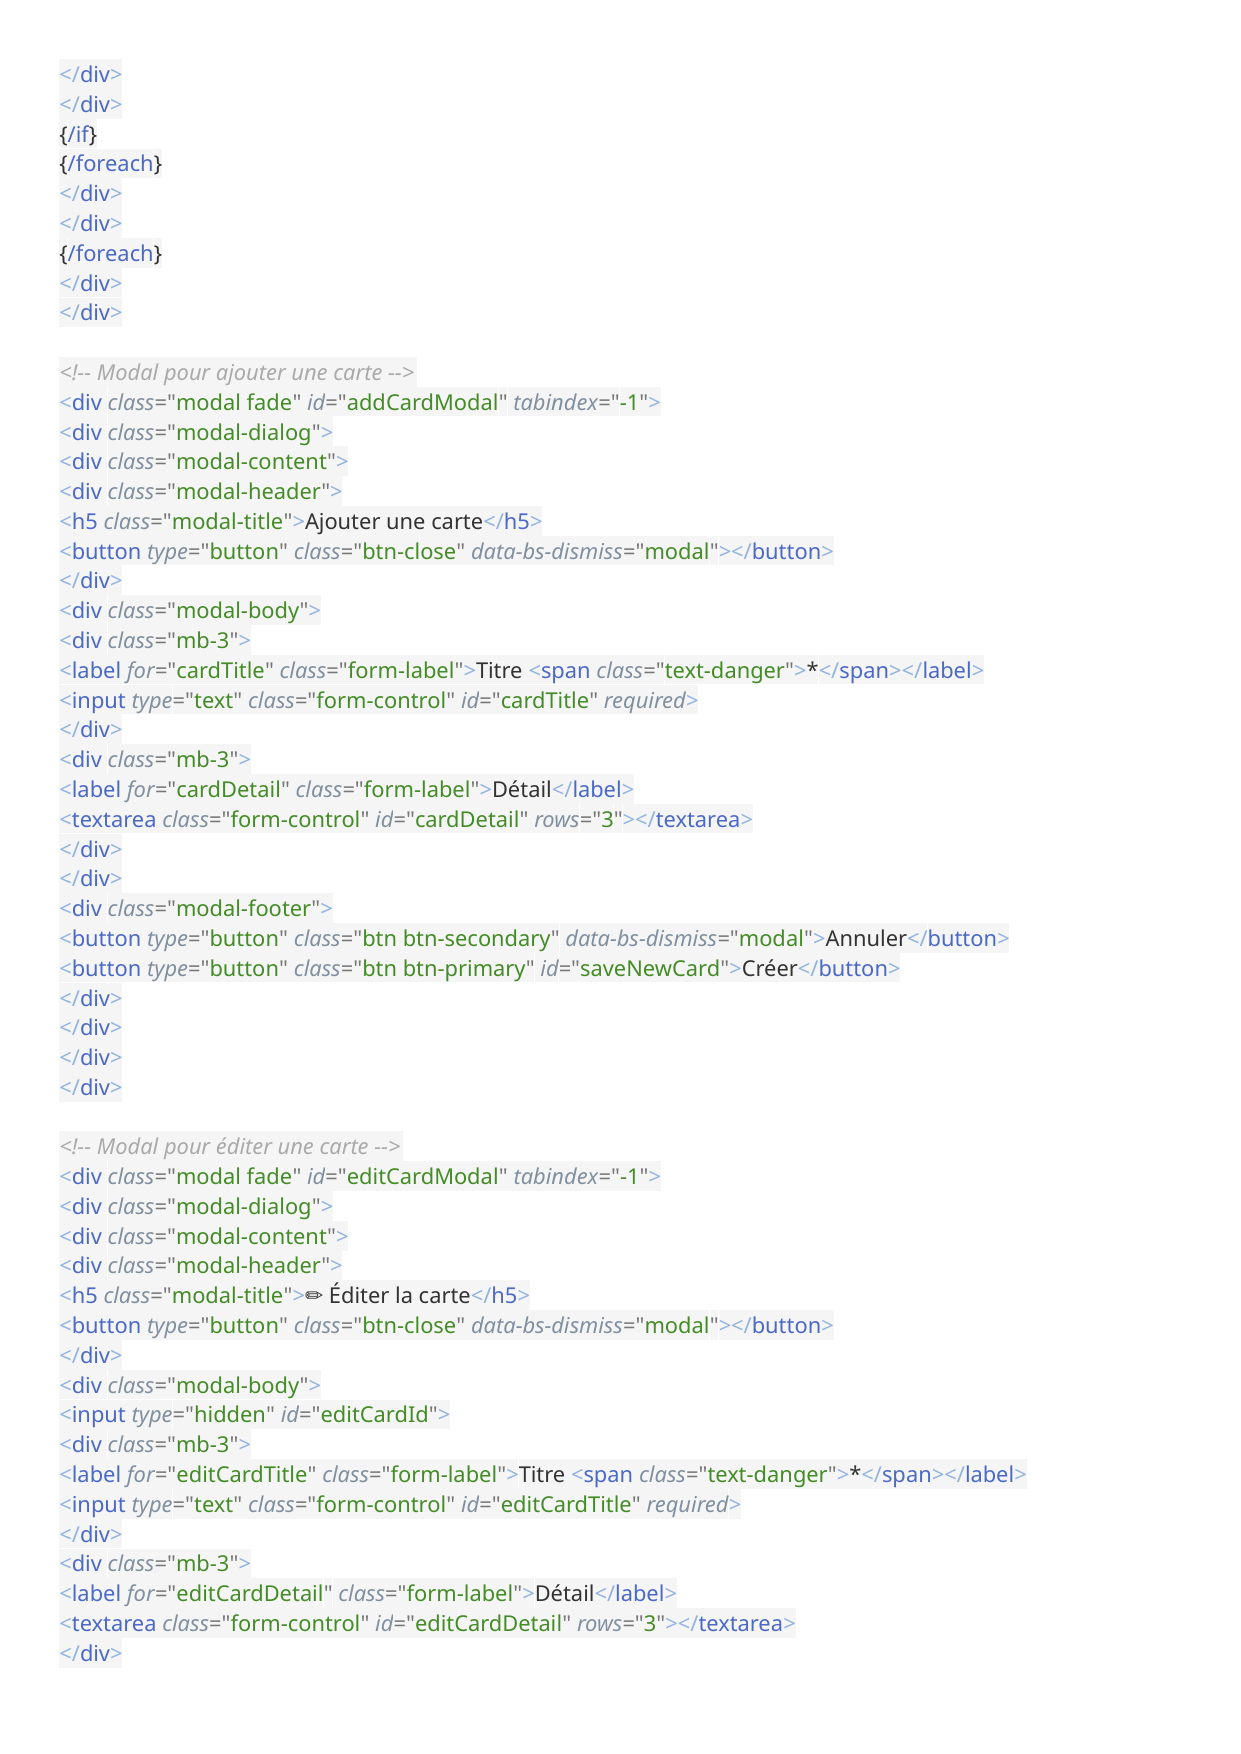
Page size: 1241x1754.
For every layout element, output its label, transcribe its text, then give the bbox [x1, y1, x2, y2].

text </div> [59, 268, 1181, 297]
text </div> [59, 1042, 1181, 1072]
text <label for="editCardTitle" class="form-label">Titre <span class="text-danger">*</span></label> [59, 1459, 1181, 1489]
text <label for="cardTitle" class="form-label">Titre <span class="text-danger">*</span></label> [59, 655, 1181, 684]
text <div class="modal-header"> [59, 476, 1181, 506]
text </div> [59, 833, 1181, 863]
text </div> [59, 297, 1181, 327]
text {/foreach} [59, 238, 1181, 268]
text </div> [59, 178, 1181, 208]
text <!-- Modal pour ajouter une carte --> [59, 357, 1181, 387]
text <!-- Modal pour éditer une carte --> [59, 1131, 1181, 1161]
text <div class="modal-footer"> [59, 893, 1181, 923]
text </div> [59, 208, 1181, 238]
text <input type="text" class="form-control" id="cardTitle" required> [59, 684, 1181, 714]
text </div> [59, 565, 1181, 595]
text {/foreach} [59, 148, 1181, 178]
text <h5 class="modal-title">Ajouter une carte</h5> [59, 506, 1181, 536]
text <div class="modal-content"> [59, 446, 1181, 476]
text <div class="mb-3"> [59, 625, 1181, 655]
text <div class="modal fade" id="editCardModal" tabindex="-1"> [59, 1161, 1181, 1191]
text <button type="button" class="btn btn-primary" id="saveNewCard">Créer</button> [59, 953, 1181, 982]
text <div class="modal-dialog"> [59, 1191, 1181, 1221]
text <button type="button" class="btn-close" data-bs-dismiss="modal"></button> [59, 536, 1181, 565]
text </div> [59, 1072, 1181, 1102]
text <div class="modal-dialog"> [59, 416, 1181, 446]
text <textarea class="form-control" id="editCardDetail" rows="3"></textarea> [59, 1608, 1181, 1638]
text <div class="mb-3"> [59, 1429, 1181, 1459]
text <div class="modal-body"> [59, 1370, 1181, 1399]
text <div class="modal-content"> [59, 1221, 1181, 1251]
text <input type="text" class="form-control" id="editCardTitle" required> [59, 1489, 1181, 1519]
text </div> [59, 1012, 1181, 1042]
text <label for="cardDetail" class="form-label">Détail</label> [59, 774, 1181, 804]
text <div class="mb-3"> [59, 744, 1181, 774]
text {/if} [59, 119, 1181, 148]
text </div> [59, 89, 1181, 119]
text <div class="modal-body"> [59, 595, 1181, 625]
text <input type="hidden" id="editCardId"> [59, 1399, 1181, 1429]
text <div class="modal-header"> [59, 1251, 1181, 1280]
text <textarea class="form-control" id="cardDetail" rows="3"></textarea> [59, 804, 1181, 833]
text <button type="button" class="btn btn-secondary" data-bs-dismiss="modal">Annuler</button> [59, 923, 1181, 953]
text <div class="mb-3"> [59, 1548, 1181, 1578]
text <button type="button" class="btn-close" data-bs-dismiss="modal"></button> [59, 1310, 1181, 1340]
text </div> [59, 863, 1181, 893]
text <h5 class="modal-title">✏️ Éditer la carte</h5> [59, 1280, 1181, 1310]
text </div> [59, 59, 1181, 89]
text </div> [59, 1340, 1181, 1370]
text </div> [59, 714, 1181, 744]
text </div> [59, 982, 1181, 1012]
text <label for="editCardDetail" class="form-label">Détail</label> [59, 1578, 1181, 1608]
text </div> [59, 1519, 1181, 1548]
text </div> [59, 1638, 1181, 1668]
text <div class="modal fade" id="addCardModal" tabindex="-1"> [59, 387, 1181, 416]
